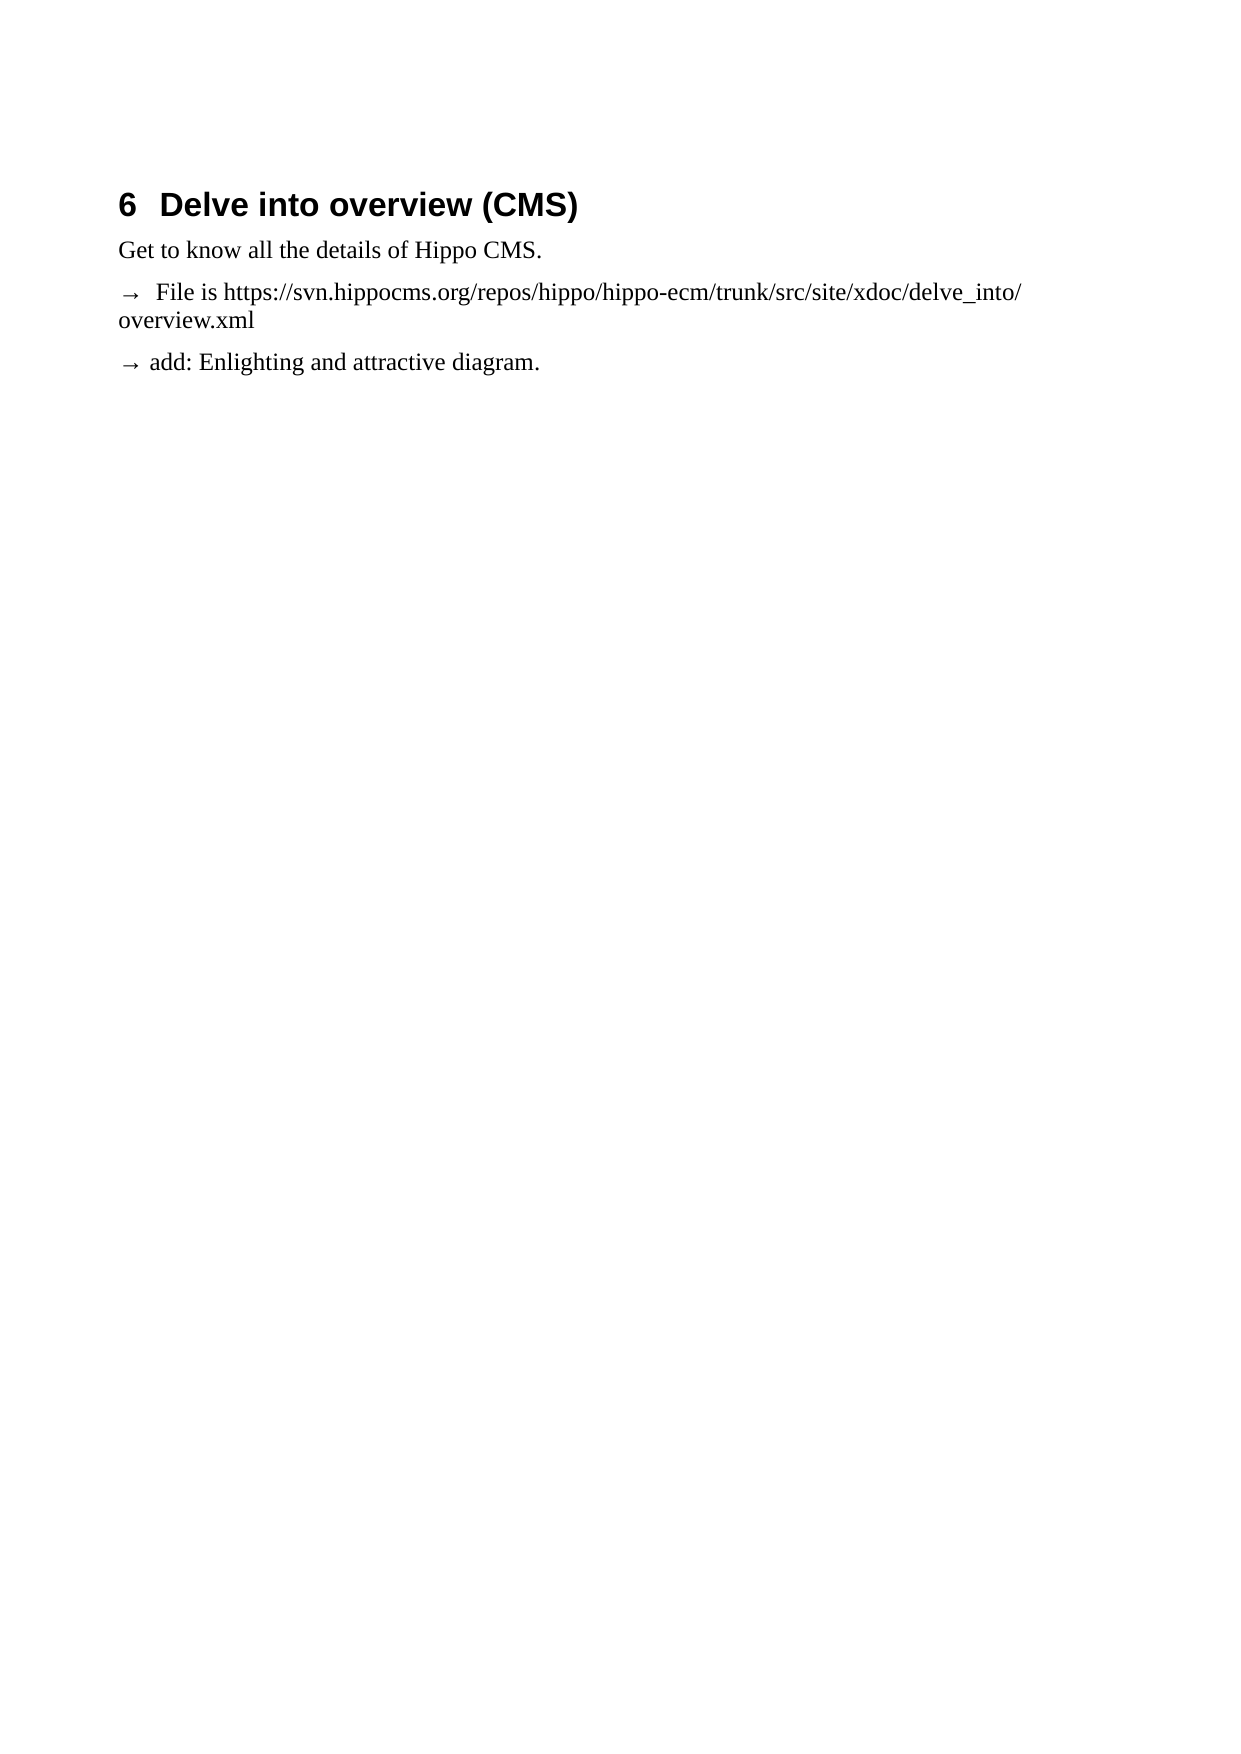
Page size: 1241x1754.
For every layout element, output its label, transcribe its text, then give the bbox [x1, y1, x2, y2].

text Get to know all the details of Hippo CMS. [118, 236, 1122, 264]
subtitle Delve into overview (CMS) [118, 184, 1122, 223]
text → add: Enlighting and attractive diagram. [118, 347, 1122, 376]
text → File is https://svn.hippocms.org/repos/hippo/hippo-ecm/trunk/src/site/xdoc/delve_into/overview.xml [118, 277, 1122, 334]
